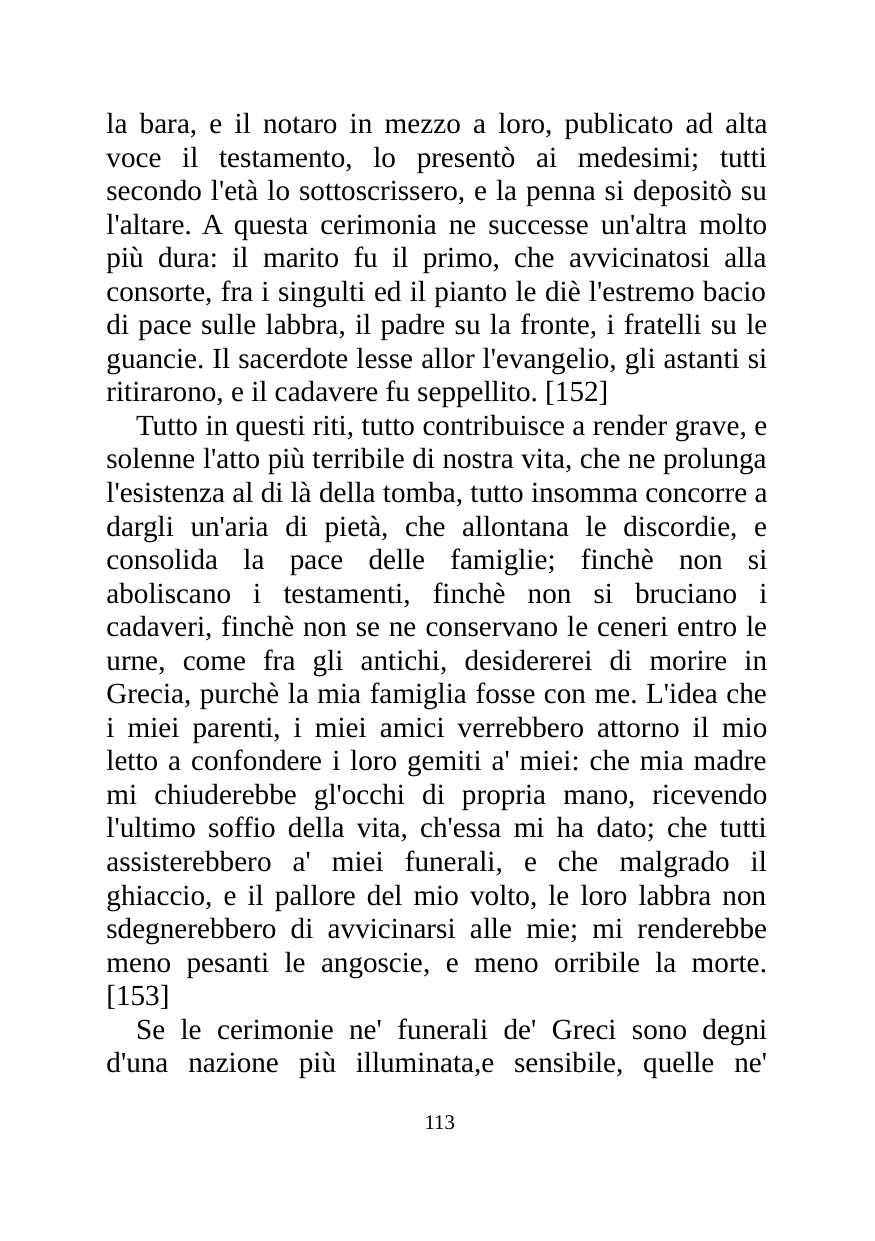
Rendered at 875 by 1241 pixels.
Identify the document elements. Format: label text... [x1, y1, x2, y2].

text Tutto in questi riti, tutto contribuisce a render grave, e solenne l'atto più terribile di nostra vita, che ne prolunga l'esistenza al di là della tomba, tutto insomma concorre a dargli un'aria di pietà, che allontana le discordie, e consolida la pace delle famiglie; finchè non si aboliscano i testamenti, finchè non si bruciano i cadaveri, finchè non se ne conservano le ceneri entro le urne, come fra gli antichi, desidererei di morire in Grecia, purchè la mia famiglia fosse con me. L'idea che i miei parenti, i miei amici verrebbero attorno il mio letto a confondere i loro gemiti a' miei: che mia madre mi chiuderebbe gl'occhi di propria mano, ricevendo l'ultimo soffio della vita, ch'essa mi ha dato; che tutti assisterebbero a' miei funerali, e che malgrado il ghiaccio, e il pallore del mio volto, le loro labbra non sdegnerebbero di avvicinarsi alle mie; mi renderebbe meno pesanti le angoscie, e meno orribile la morte. [153] [106, 408, 768, 1012]
text la bara, e il notaro in mezzo a loro, publicato ad alta voce il testamento, lo presentò ai medesimi; tutti secondo l'età lo sottoscrissero, e la penna si depositò su l'altare. A questa cerimonia ne successe un'altra molto più dura: il marito fu il primo, che avvicinatosi alla consorte, fra i singulti ed il pianto le diè l'estremo bacio di pace sulle labbra, il padre su la fronte, i fratelli su le guancie. Il sacerdote lesse allor l'evangelio, gli astanti si ritirarono, e il cadavere fu seppellito. [152] [106, 106, 768, 408]
text Se le cerimonie ne' funerali de' Greci sono degni d'una nazione più illuminata,e sensibile, quelle ne' [106, 1012, 768, 1079]
